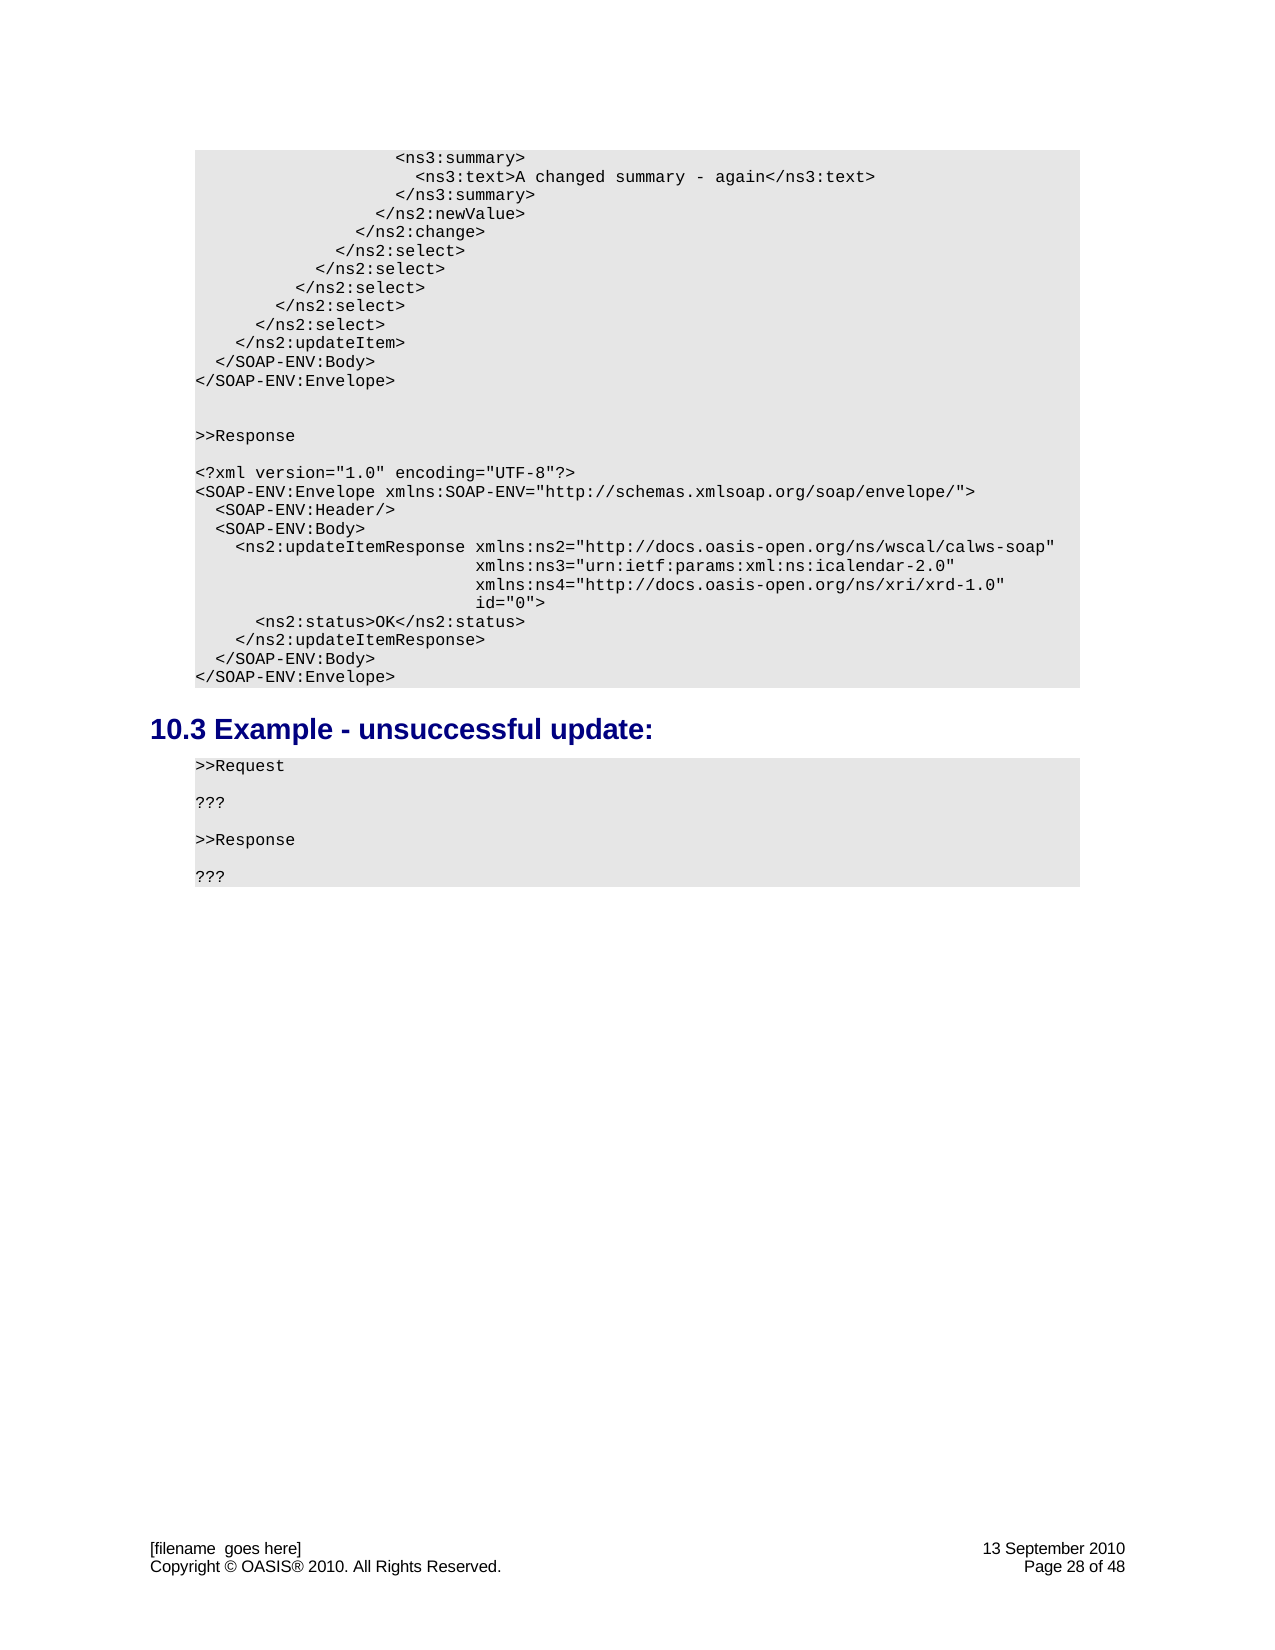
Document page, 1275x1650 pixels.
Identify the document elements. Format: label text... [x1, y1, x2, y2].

text id="0"> [195, 595, 1080, 613]
text </SOAP-ENV:Envelope> [195, 669, 1080, 688]
text </ns3:summary> [195, 187, 1080, 206]
text </SOAP-ENV:Body> [195, 354, 1080, 372]
text <SOAP-ENV:Body> [195, 521, 1080, 539]
text xmlns:ns3="urn:ietf:params:xml:ns:icalendar-2.0" [195, 558, 1080, 576]
text <ns3:text>A changed summary - again</ns3:text> [195, 168, 1080, 187]
text </ns2:updateItem> [195, 335, 1080, 354]
text <SOAP-ENV:Header/> [195, 502, 1080, 521]
text </SOAP-ENV:Envelope> [195, 372, 1080, 391]
text </ns2:select> [195, 261, 1080, 280]
text </ns2:select> [195, 243, 1080, 261]
text </ns2:newValue> [195, 206, 1080, 224]
text </ns2:change> [195, 224, 1080, 243]
text </ns2:updateItemResponse> [195, 632, 1080, 651]
text xmlns:ns4="http://docs.oasis-open.org/ns/xri/xrd-1.0" [195, 576, 1080, 595]
text <ns2:updateItemResponse xmlns:ns2="http://docs.oasis-open.org/ns/wscal/calws-soap" [195, 539, 1080, 558]
text </ns2:select> [195, 298, 1080, 317]
text <ns3:summary> [195, 150, 1080, 168]
text ??? [195, 795, 1080, 813]
text >>Response [195, 832, 1080, 850]
text </ns2:select> [195, 317, 1080, 335]
text >>Response [195, 428, 1080, 447]
text <?xml version="1.0" encoding="UTF-8"?> [195, 465, 1080, 484]
text >>Request [195, 758, 1080, 776]
text <ns2:status>OK</ns2:status> [195, 613, 1080, 632]
text </SOAP-ENV:Body> [195, 651, 1080, 669]
text ??? [195, 869, 1080, 887]
text </ns2:select> [195, 280, 1080, 298]
subtitle Example - unsuccessful update: [150, 713, 1125, 745]
text <SOAP-ENV:Envelope xmlns:SOAP-ENV="http://schemas.xmlsoap.org/soap/envelope/"> [195, 484, 1080, 502]
